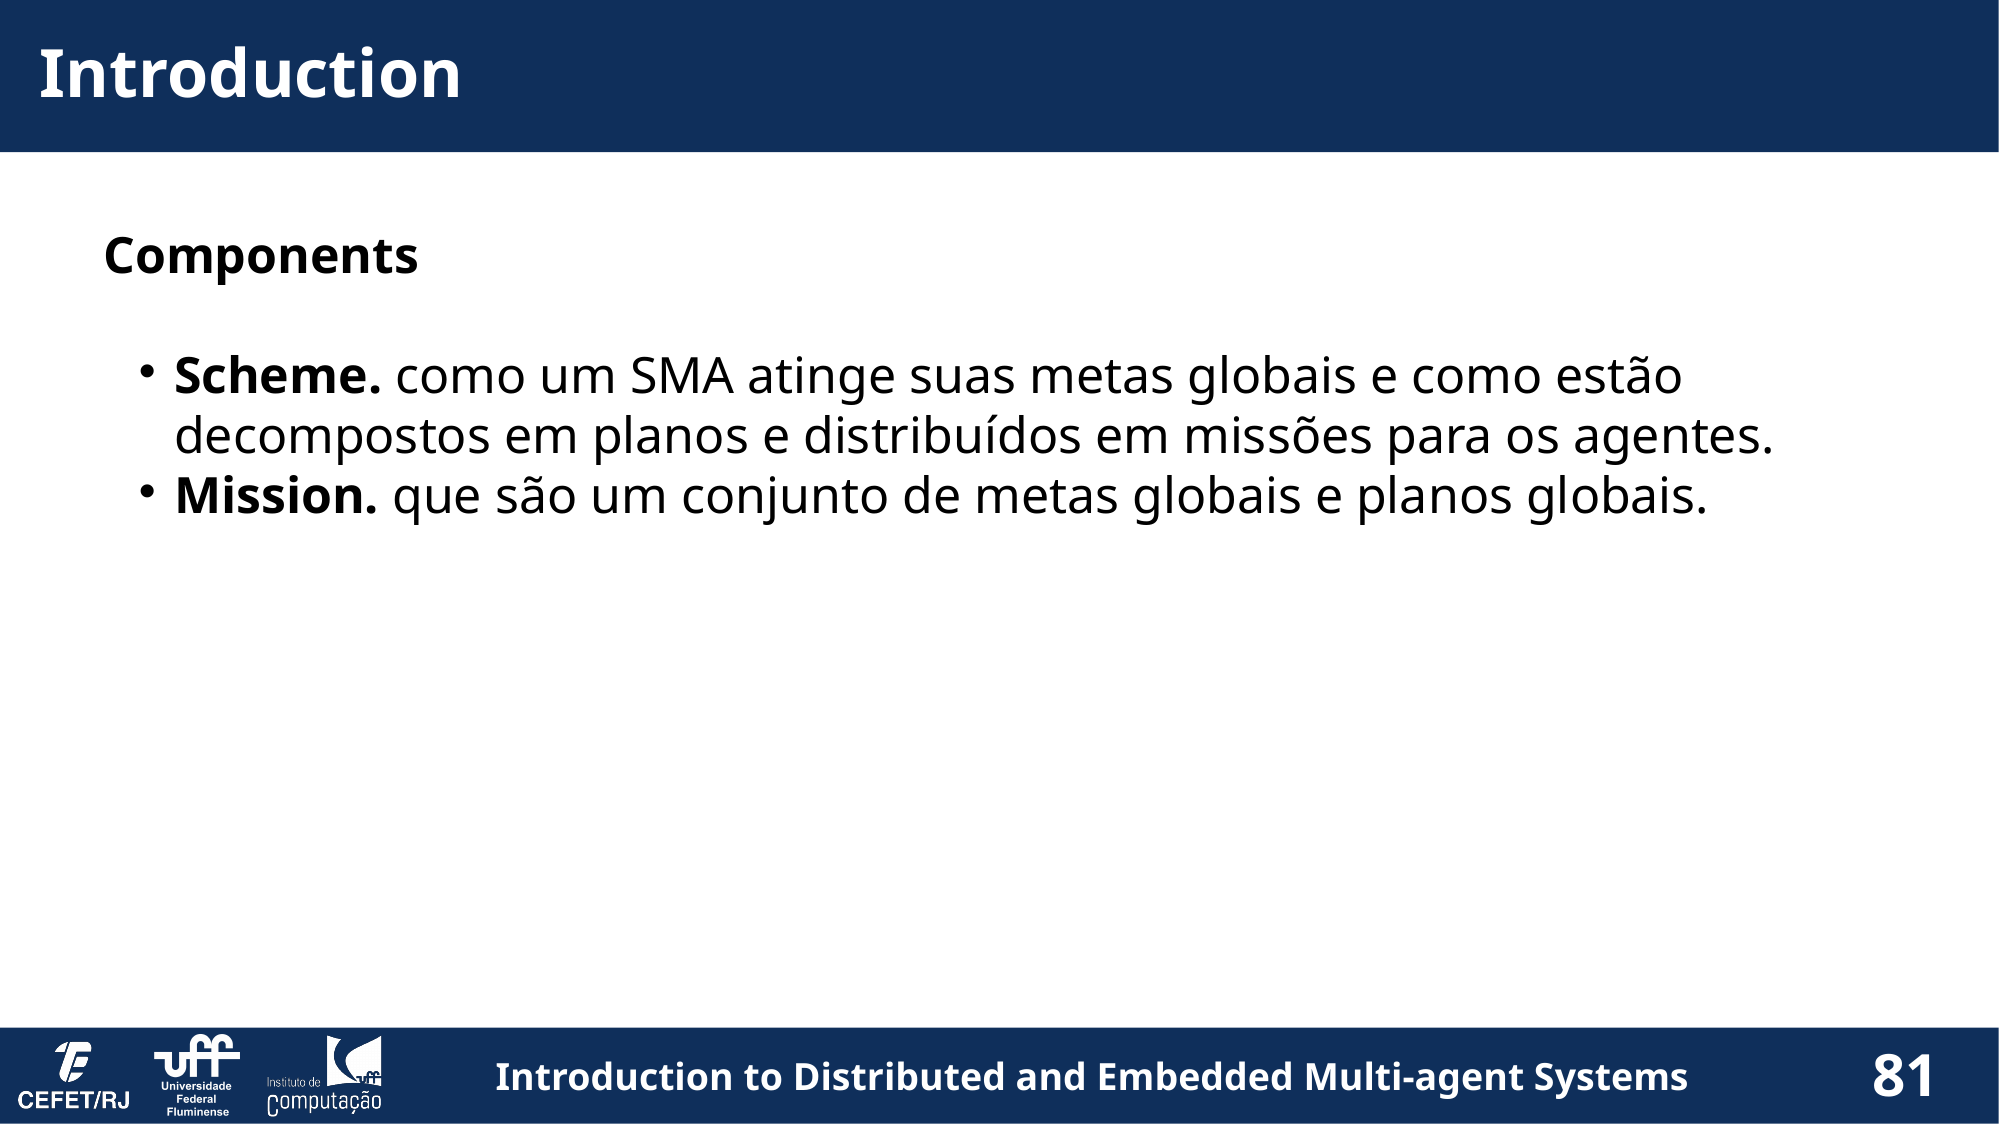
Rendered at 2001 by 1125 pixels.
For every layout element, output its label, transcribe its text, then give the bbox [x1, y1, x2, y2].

text_box Introduction [25, 23, 1999, 119]
text_box Components Scheme. como um SMA atinge suas metas globais e como estão decompostos em planos e distribuídos em missões para os agentes. Mission. que são um conjunto de metas globais e planos globais. [88, 216, 1949, 532]
picture [153, 1033, 241, 1121]
picture [18, 1021, 129, 1125]
picture [265, 1033, 383, 1117]
